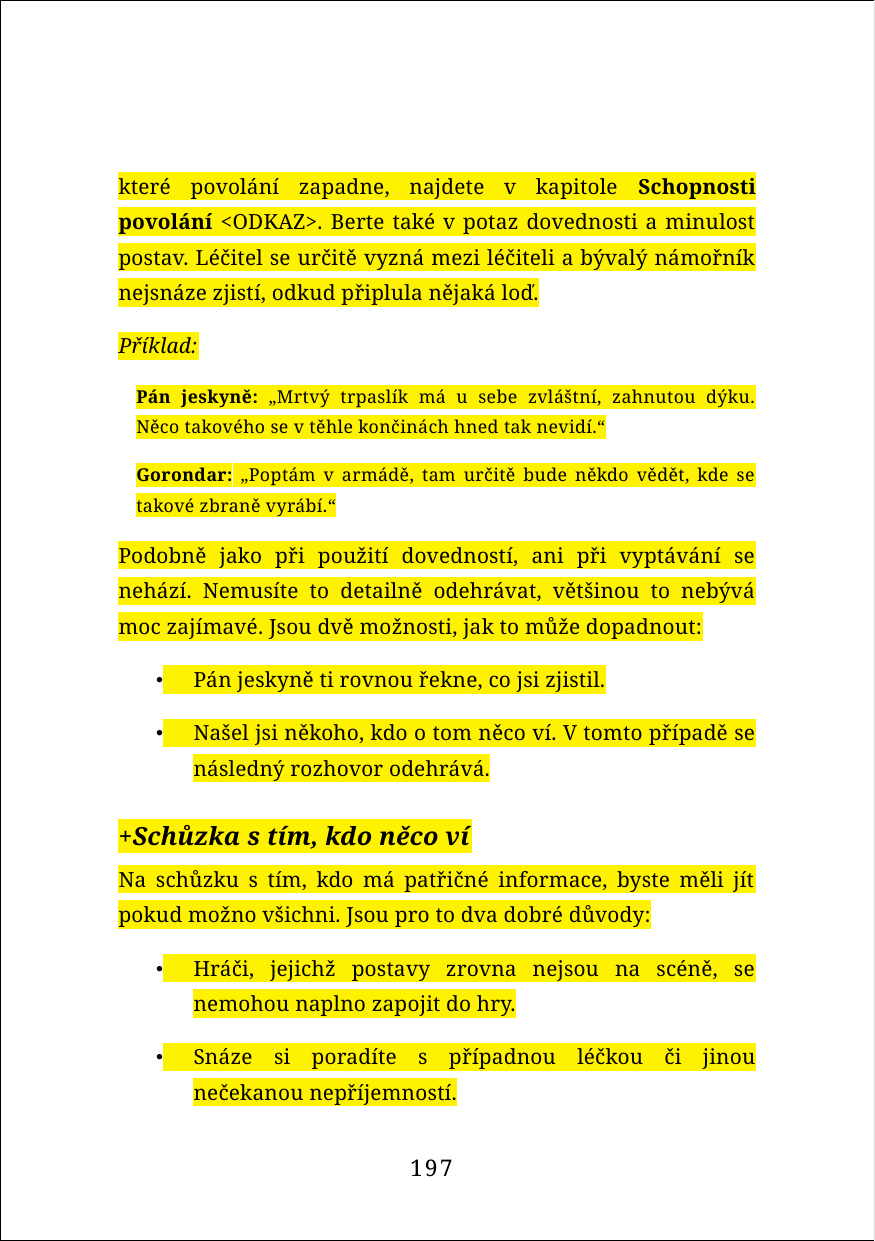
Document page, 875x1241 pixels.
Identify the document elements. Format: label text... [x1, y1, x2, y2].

list Hráči, jejichž postavy zrovna nejsou na scéně, se nemohou naplno zapojit do hry. [156, 954, 756, 1018]
list Našel jsi někoho, kdo o tom něco ví. V tomto případě se následný rozhovor odehrává. [156, 718, 756, 782]
text Příklad: [118, 332, 756, 360]
text které povolání zapadne, najdete v kapitole Schopnosti povolání <ODKAZ>. Berte také v potaz dovednosti a minulost postav. Léčitel se určitě vyzná mezi léčiteli a bývalý námořník nejsnáze zjistí, odkud připlula nějaká loď. [118, 172, 756, 307]
text Na schůzku s tím, kdo má patřičné informace, byste měli jít pokud možno všichni. Jsou pro to dva dobré důvody: [118, 865, 756, 929]
text Gorondar: „Poptám v armádě, tam určitě bude někdo vědět, kde se takové zbraně vyrábí.“ [136, 463, 756, 517]
list Pán jeskyně ti rovnou řekne, co jsi zjistil. [156, 665, 756, 694]
text Pán jeskyně: „Mrtvý trpaslík má u sebe zvláštní, zahnutou dýku. Něco takového se v těhle končinách hned tak nevidí.“ [136, 385, 756, 439]
list Snáze si poradíte s případnou léčkou či jinou nečekanou nepříjemností. [156, 1042, 756, 1106]
text Podobně jako při použití dovedností, ani při vyptávání se nehází. Nemusíte to detailně odehrávat, většinou to nebývá moc zajímavé. Jsou dvě možnosti, jak to může dopadnout: [118, 541, 756, 641]
subtitle +Schůzka s tím, kdo něco ví [118, 819, 756, 853]
